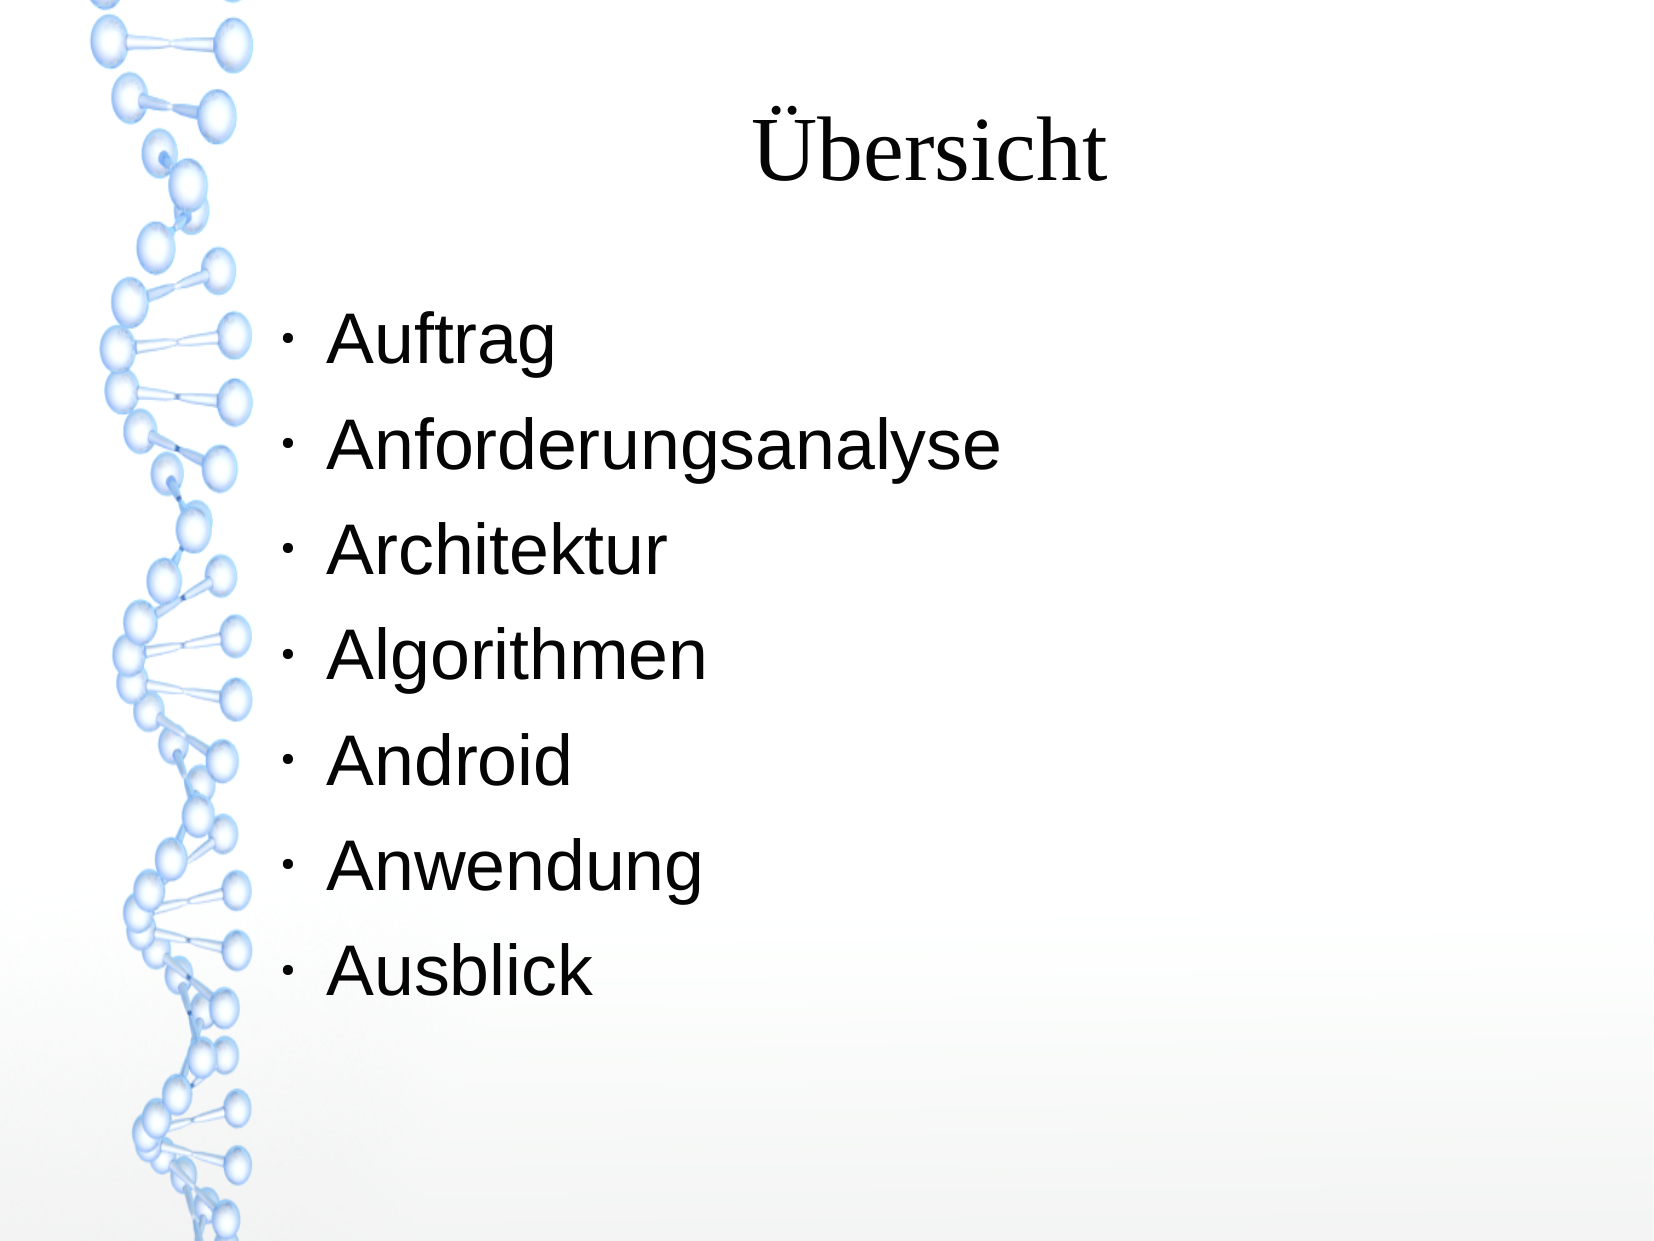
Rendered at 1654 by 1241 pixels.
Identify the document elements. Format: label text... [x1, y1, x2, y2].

picture [0, 0, 1654, 1241]
title Übersicht [265, 47, 1595, 252]
list Auftrag Anforderungsanalyse Architektur Algorithmen Android Anwendung Ausblick [265, 299, 1595, 1019]
